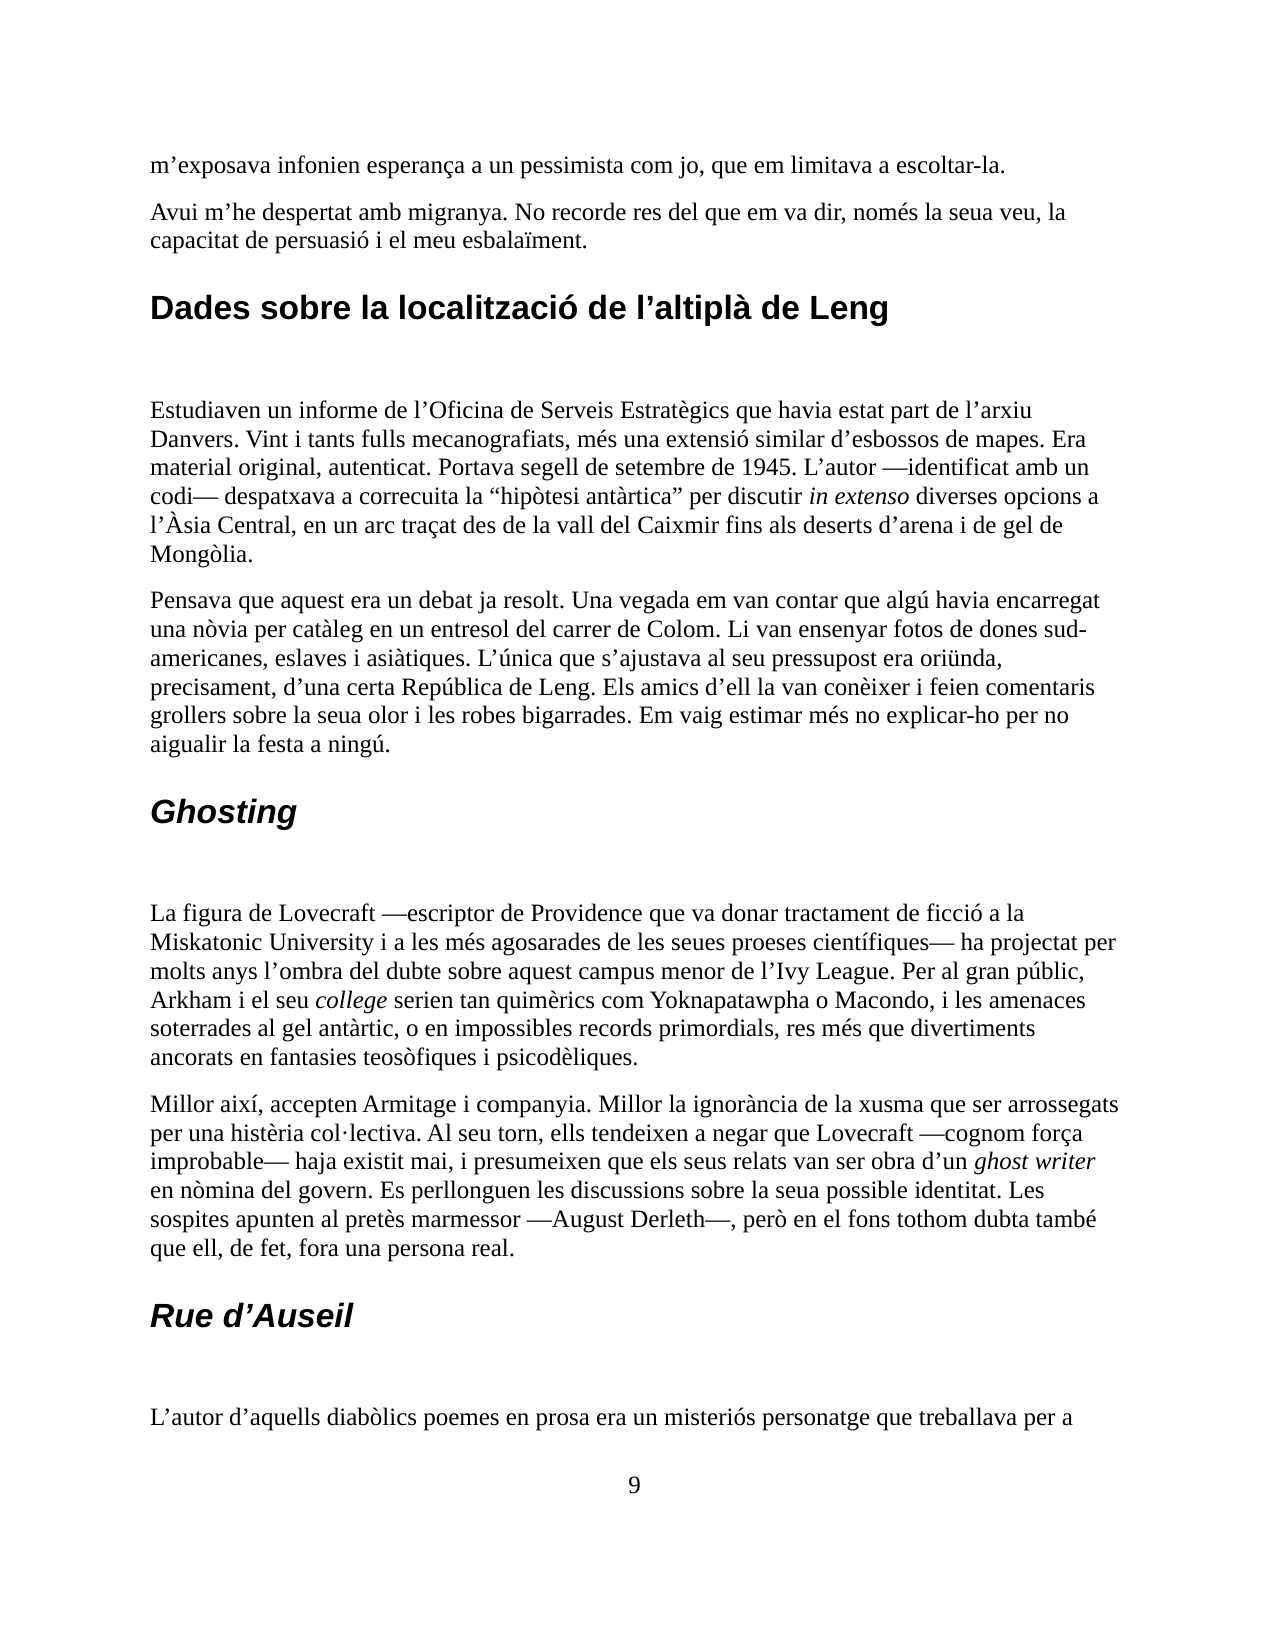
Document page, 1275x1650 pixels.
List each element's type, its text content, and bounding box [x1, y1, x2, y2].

subtitle Dades sobre la localització de l’altiplà de Leng [150, 288, 1125, 327]
text L’autor d’aquells diabòlics poemes en prosa era un misteriós personatge que treballava per a [150, 1402, 1125, 1431]
text Estudiaven un informe de l’Oficina de Serveis Estratègics que havia estat part de l’arxiu Danvers. Vint i tants fulls mecanografiats, més una extensió similar d’esbossos de mapes. Era material original, autenticat. Portava segell de setembre de 1945. L’autor —identificat amb un codi— despatxava a correcuita la “hipòtesi antàrtica” per discutir in extenso diverses opcions a l’Àsia Central, en un arc traçat des de la vall del Caixmir fins als deserts d’arena i de gel de Mongòlia. [150, 395, 1125, 567]
text La figura de Lovecraft —escriptor de Providence que va donar tractament de ficció a la Miskatonic University i a les més agosarades de les seues proeses científiques— ha projectat per molts anys l’ombra del dubte sobre aquest campus menor de l’Ivy League. Per al gran públic, Arkham i el seu college serien tan quimèrics com Yoknapatawpha o Macondo, i les amenaces soterrades al gel antàrtic, o en impossibles records primordials, res més que divertiments ancorats en fantasies teosòfiques i psicodèliques. [150, 898, 1125, 1071]
text m’exposava infonien esperança a un pessimista com jo, que em limitava a escoltar-la. [150, 150, 1125, 179]
text Avui m’he despertat amb migranya. No recorde res del que em va dir, només la seua veu, la capacitat de persuasió i el meu esbalaïment. [150, 197, 1125, 254]
subtitle Ghosting [150, 792, 1125, 830]
subtitle Rue d’Auseil [150, 1295, 1125, 1334]
text Millor així, accepten Armitage i companyia. Millor la ignorància de la xusma que ser arrossegats per una histèria col·lectiva. Al seu torn, ells tendeixen a negar que Lovecraft —cognom força improbable— haja existit mai, i presumeixen que els seus relats van ser obra d’un ghost writer en nòmina del govern. Es perllonguen les discussions sobre la seua possible identitat. Les sospites apunten al pretès marmessor —August Derleth—, però en el fons tothom dubta també que ell, de fet, fora una persona real. [150, 1089, 1125, 1261]
text Pensava que aquest era un debat ja resolt. Una vegada em van contar que algú havia encarregat una nòvia per catàleg en un entresol del carrer de Colom. Li van ensenyar fotos de dones sud-americanes, eslaves i asiàtiques. L’única que s’ajustava al seu pressupost era oriünda, precisament, d’una certa República de Leng. Els amics d’ell la van conèixer i feien comentaris grollers sobre la seua olor i les robes bigarrades. Em vaig estimar més no explicar-ho per no aigualir la festa a ningú. [150, 585, 1125, 758]
